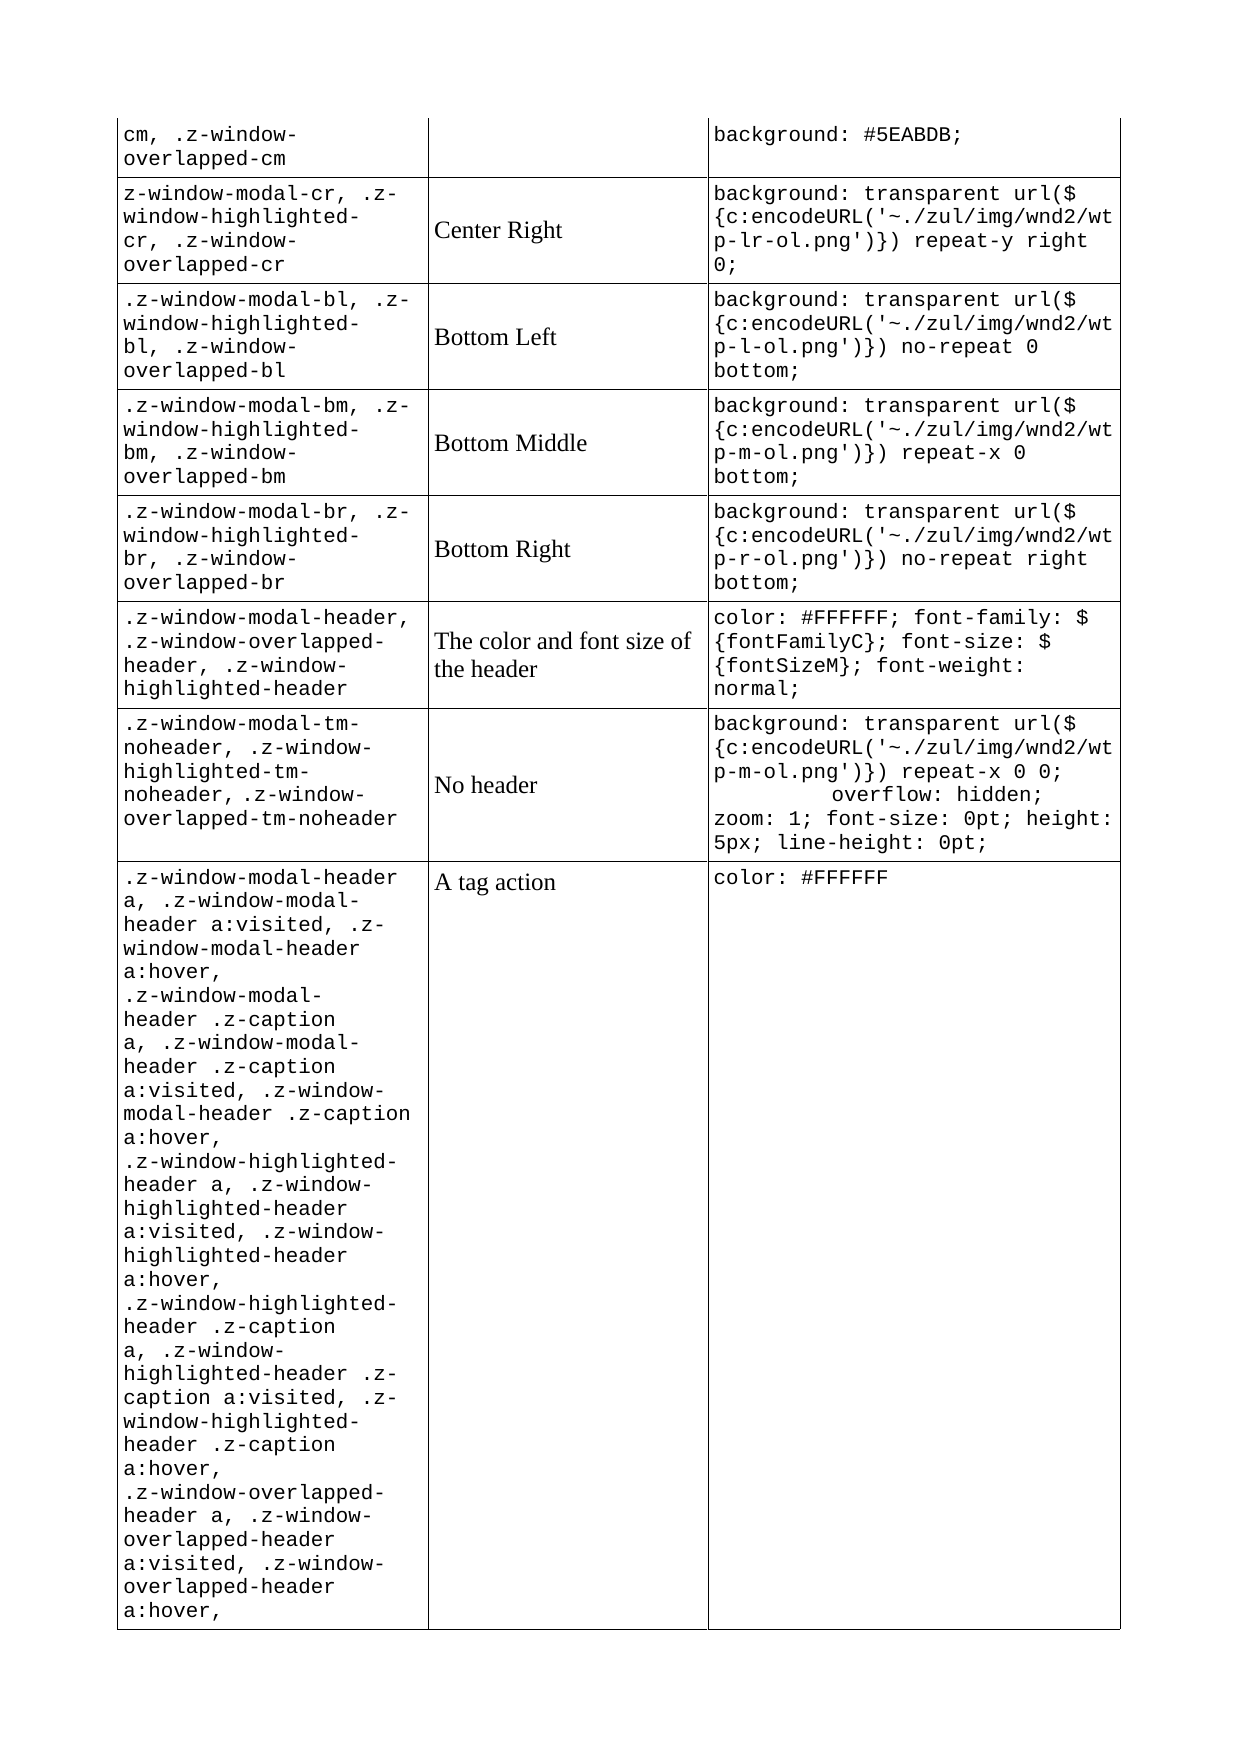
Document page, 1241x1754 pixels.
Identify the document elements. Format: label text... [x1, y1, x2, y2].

table_cell .z-window-modal-header a, .z-window-modal-header a:visited, .z-window-modal-header a:hover, .z-window-modal-header .z-caption a, .z-window-modal-header .z-caption a:visited, .z-window-modal-header .z-caption a:hover, .z-window-highlighted-header a, .z-window-highlighted-header a:visited, .z-window-highlighted-header a:hover, .z-window-highlighted-header .z-caption a, .z-window-highlighted-header .z-caption a:visited, .z-window-highlighted-header .z-caption a:hover, .z-window-overlapped-header a, .z-window-overlapped-header a:visited, .z-window-overlapped-header a:hover, [118, 862, 428, 1629]
table_cell cm, .z-window-overlapped-cm [118, 118, 428, 177]
table_cell background: transparent url(${c:encodeURL('~./zul/img/wnd2/wtp-m-ol.png')}) repeat-x 0 bottom; [709, 390, 1120, 495]
table_cell Bottom Middle [429, 390, 707, 495]
table_cell background: #5EABDB; [709, 118, 1120, 177]
table_cell Bottom Right [429, 496, 707, 601]
table_cell No header [429, 709, 707, 861]
table_cell background: transparent url(${c:encodeURL('~./zul/img/wnd2/wtp-m-ol.png')}) repeat-x 0 0; overflow: hidden; zoom: 1; font-size: 0pt; height: 5px; line-height: 0pt; [709, 709, 1120, 861]
table_cell Center Right [429, 178, 707, 283]
table_cell .z-window-modal-bm, .z-window-highlighted-bm, .z-window-overlapped-bm [118, 390, 428, 495]
table_cell background: transparent url(${c:encodeURL('~./zul/img/wnd2/wtp-lr-ol.png')}) repeat-y right 0; [709, 178, 1120, 283]
table_cell .z-window-modal-tm-noheader, .z-window-highlighted-tm-noheader, .z-window-overlapped-tm-noheader [118, 709, 428, 861]
table_cell z-window-modal-cr, .z-window-highlighted-cr, .z-window-overlapped-cr [118, 178, 428, 283]
table_cell .z-window-modal-header, .z-window-overlapped-header, .z-window-highlighted-header [118, 602, 428, 708]
table_cell [429, 118, 707, 177]
table_cell .z-window-modal-bl, .z-window-highlighted-bl, .z-window-overlapped-bl [118, 284, 428, 389]
table_cell Bottom Left [429, 284, 707, 389]
table_cell color: #FFFFFF [709, 862, 1120, 1629]
table_cell color: #FFFFFF; font-family: ${fontFamilyC}; font-size: ${fontSizeM}; font-weight: normal; [709, 602, 1120, 708]
table_cell The color and font size of the header [429, 602, 707, 708]
table_cell A tag action [429, 862, 707, 1629]
table_cell .z-window-modal-br, .z-window-highlighted-br, .z-window-overlapped-br [118, 496, 428, 601]
table_cell background: transparent url(${c:encodeURL('~./zul/img/wnd2/wtp-r-ol.png')}) no-repeat right bottom; [709, 496, 1120, 601]
table_cell background: transparent url(${c:encodeURL('~./zul/img/wnd2/wtp-l-ol.png')}) no-repeat 0 bottom; [709, 284, 1120, 389]
